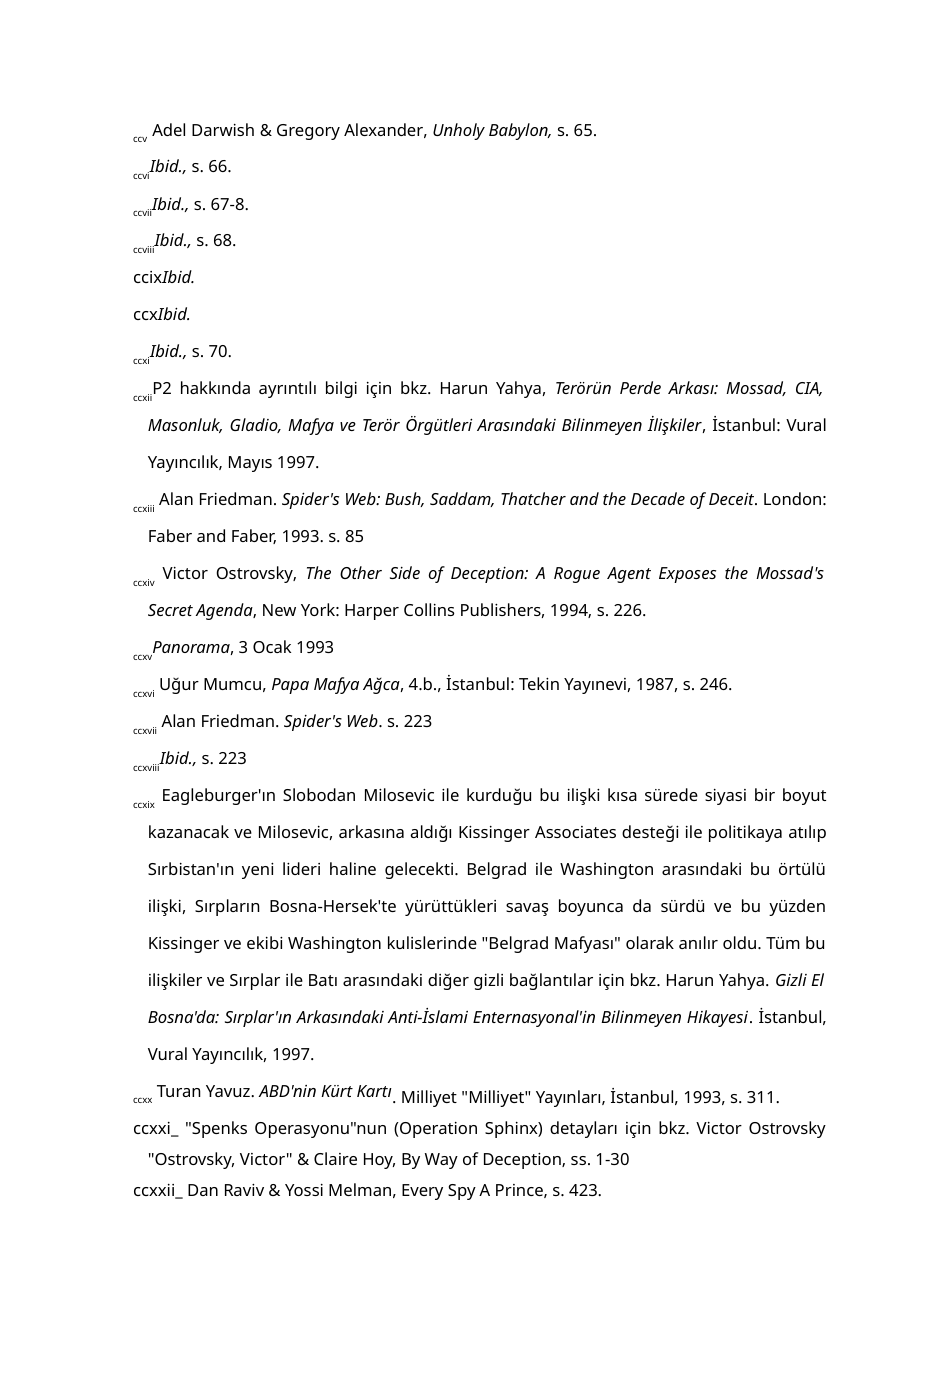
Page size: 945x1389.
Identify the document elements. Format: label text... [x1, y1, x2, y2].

text Eagleburger'ın Slobodan Milosevic ile kurduğu bu ilişki kısa sürede siyasi bir boyut kazanacak ve Milosevic, arkasına aldığı Kissinger Associates desteği ile politikaya atılıp Sırbistan'ın yeni lideri haline gelecekti. Belgrad ile Washington arasındaki bu örtülü ilişki, Sırpların Bosna-Hersek'te yürüttükleri savaş boyunca da sürdü ve bu yüzden Kissinger ve ekibi Washington kulislerinde "Belgrad Mafyası" olarak anılır oldu. Tüm bu ilişkiler ve Sırp­lar ile Batı arasındaki diğer gizli bağlantılar için bkz. Harun Yahya. Gizli El Bosna'da: Sırplar'ın Arkasındaki Anti-İslami Enternasyonal'in Bilinmeyen Hikayesi. İstanbul, Vural Yayıncılık, 1997. [133, 784, 827, 1079]
text _ "Spenks Operasyonu"nun (Operation Sphinx) detayları için bkz. Victor Ostrovsky "Ostrovsky, Victor" & Claire Hoy, By Way of Deception, ss. 1-30 [133, 1117, 827, 1179]
text Ibid., s. 67-8. [133, 192, 827, 229]
text Ibid., s. 70. [133, 340, 827, 377]
text Uğur Mumcu, Papa Mafya Ağca, 4.b., İstanbul: Tekin Yayınevi, 1987, s. 246. [133, 673, 827, 710]
text Alan Friedman. Spider's Web. s. 223 [133, 710, 827, 747]
text Ibid. [133, 303, 827, 340]
text Turan Yavuz. ABD'nin Kürt Kartı. Milliyet "Milliyet" Yayınları, İstanbul, 1993, s. 311. [133, 1079, 827, 1117]
text Ibid., s. 66. [133, 155, 827, 192]
text Ibid., s. 68. [133, 229, 827, 266]
text Ibid. [133, 266, 827, 303]
text _ Dan Raviv & Yossi Melman, Every Spy A Prince, s. 423. [133, 1179, 827, 1210]
text Alan Friedman. Spider's Web: Bush, Saddam, Thatcher and the Decade of Deceit. London: Faber and Faber, 1993. s. 85 [133, 488, 827, 562]
text Panorama, 3 Ocak 1993 [133, 636, 827, 673]
text P2 hakkında ayrıntılı bilgi için bkz. Harun Yahya, Terörün Perde Arkası: Mossad, CIA, Masonluk, Gladio, Mafya ve Terör Örgütleri Arasındaki Bilinmeyen İlişkiler, İstanbul: Vural Yayıncılık, Mayıs 1997. [133, 377, 827, 488]
text Adel Darwish & Gregory Alexander, Unholy Babylon, s. 65. [133, 118, 827, 155]
text Victor Ostrovsky, The Other Side of Deception: A Rogue Agent Exposes the Mossad's Secret Agenda, New York: Harper Collins Publishers, 1994, s. 226. [133, 562, 827, 636]
text Ibid., s. 223 [133, 747, 827, 784]
